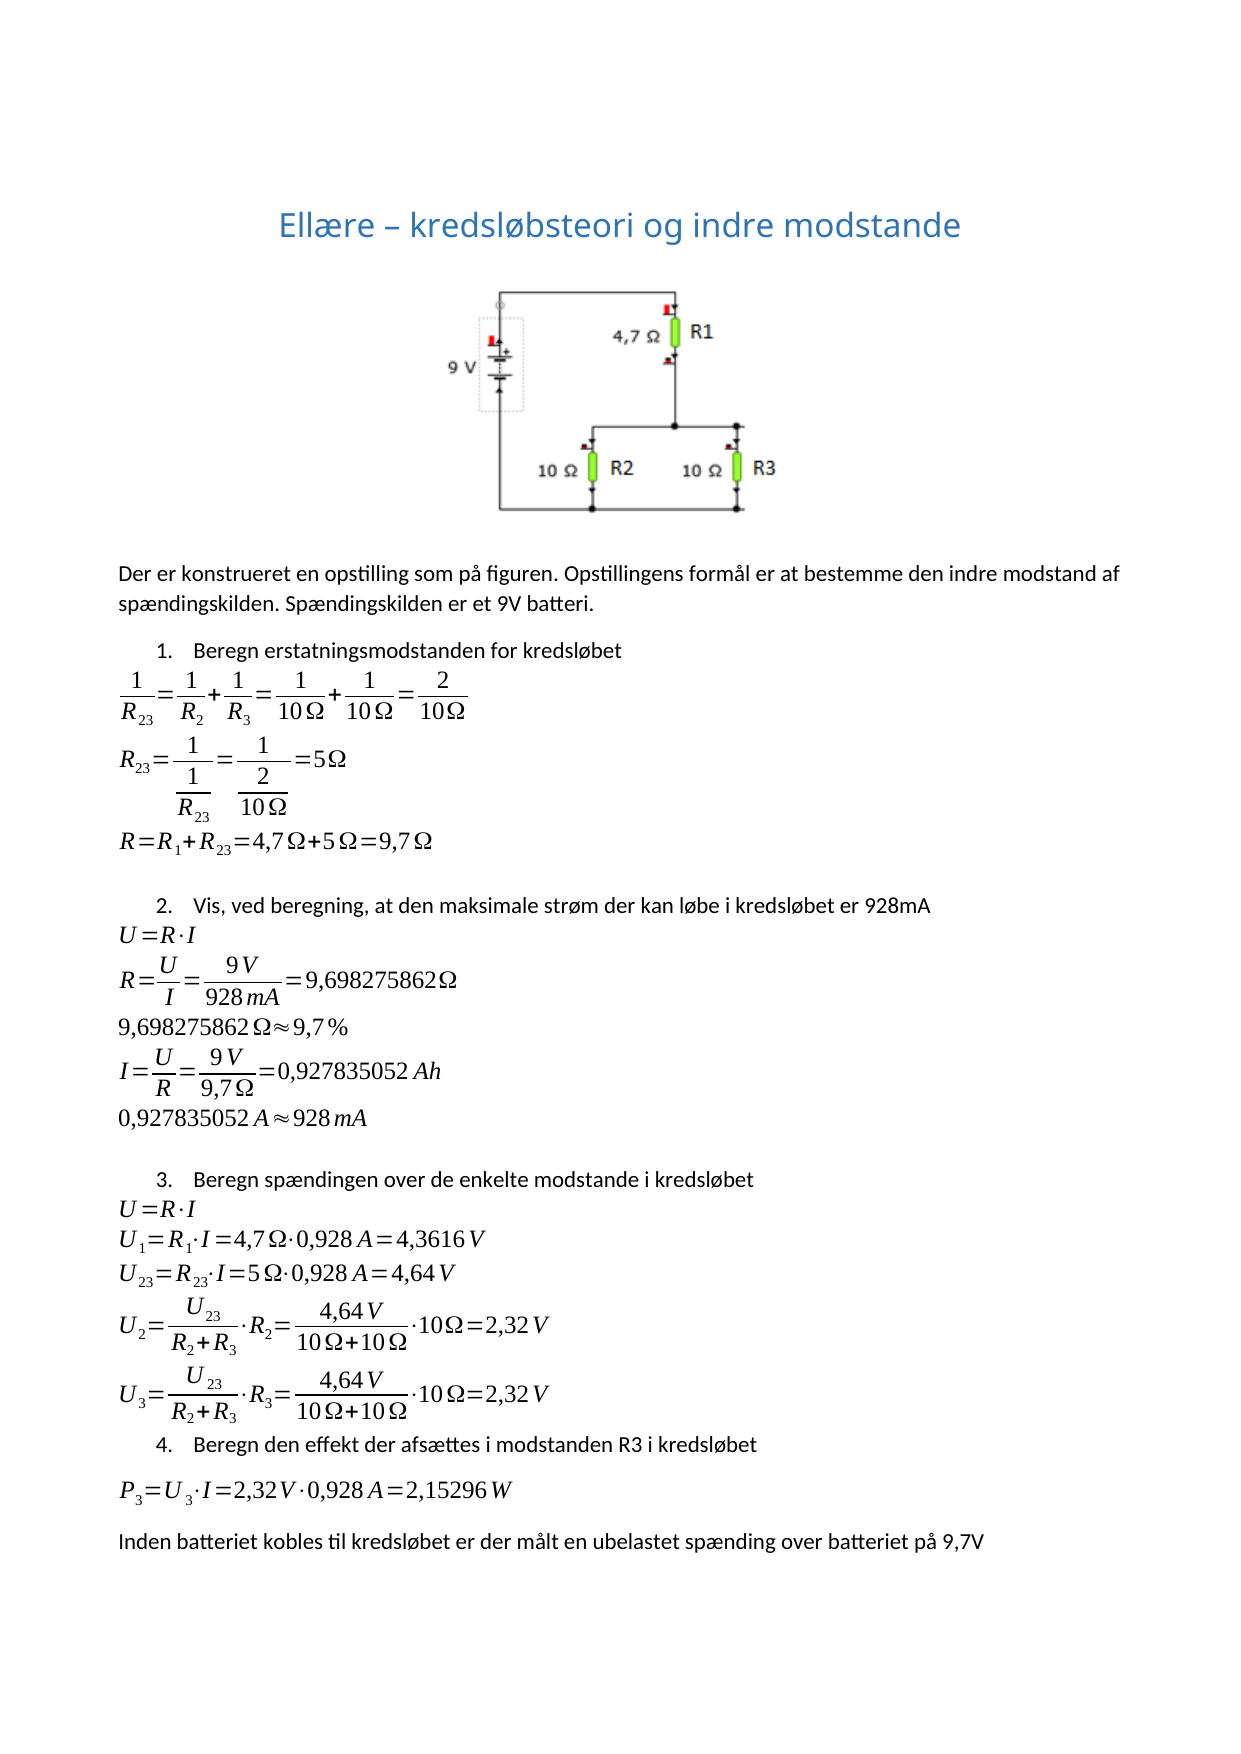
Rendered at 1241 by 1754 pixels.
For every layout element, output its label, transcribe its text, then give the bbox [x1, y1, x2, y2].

list Beregn den effekt der afsættes i modstanden R3 i kredsløbet [156, 1430, 1122, 1458]
subtitle Ellære – kredsløbsteori og indre modstande [118, 202, 1122, 248]
text Inden batteriet kobles til kredsløbet er der målt en ubelastet spænding over batteriet på 9,7V [118, 1527, 1122, 1555]
picture [438, 251, 803, 541]
text Der er konstrueret en opstilling som på figuren. Opstillingens formål er at bestemme den indre modstand af spændingskilden. Spændingskilden er et 9V batteri. [118, 559, 1122, 617]
list Beregn spændingen over de enkelte modstande i kredsløbet [156, 1165, 1122, 1193]
list Vis, ved beregning, at den maksimale strøm der kan løbe i kredsløbet er 928mA [156, 892, 1122, 919]
list Beregn erstatningsmodstanden for kredsløbet [156, 636, 1122, 664]
